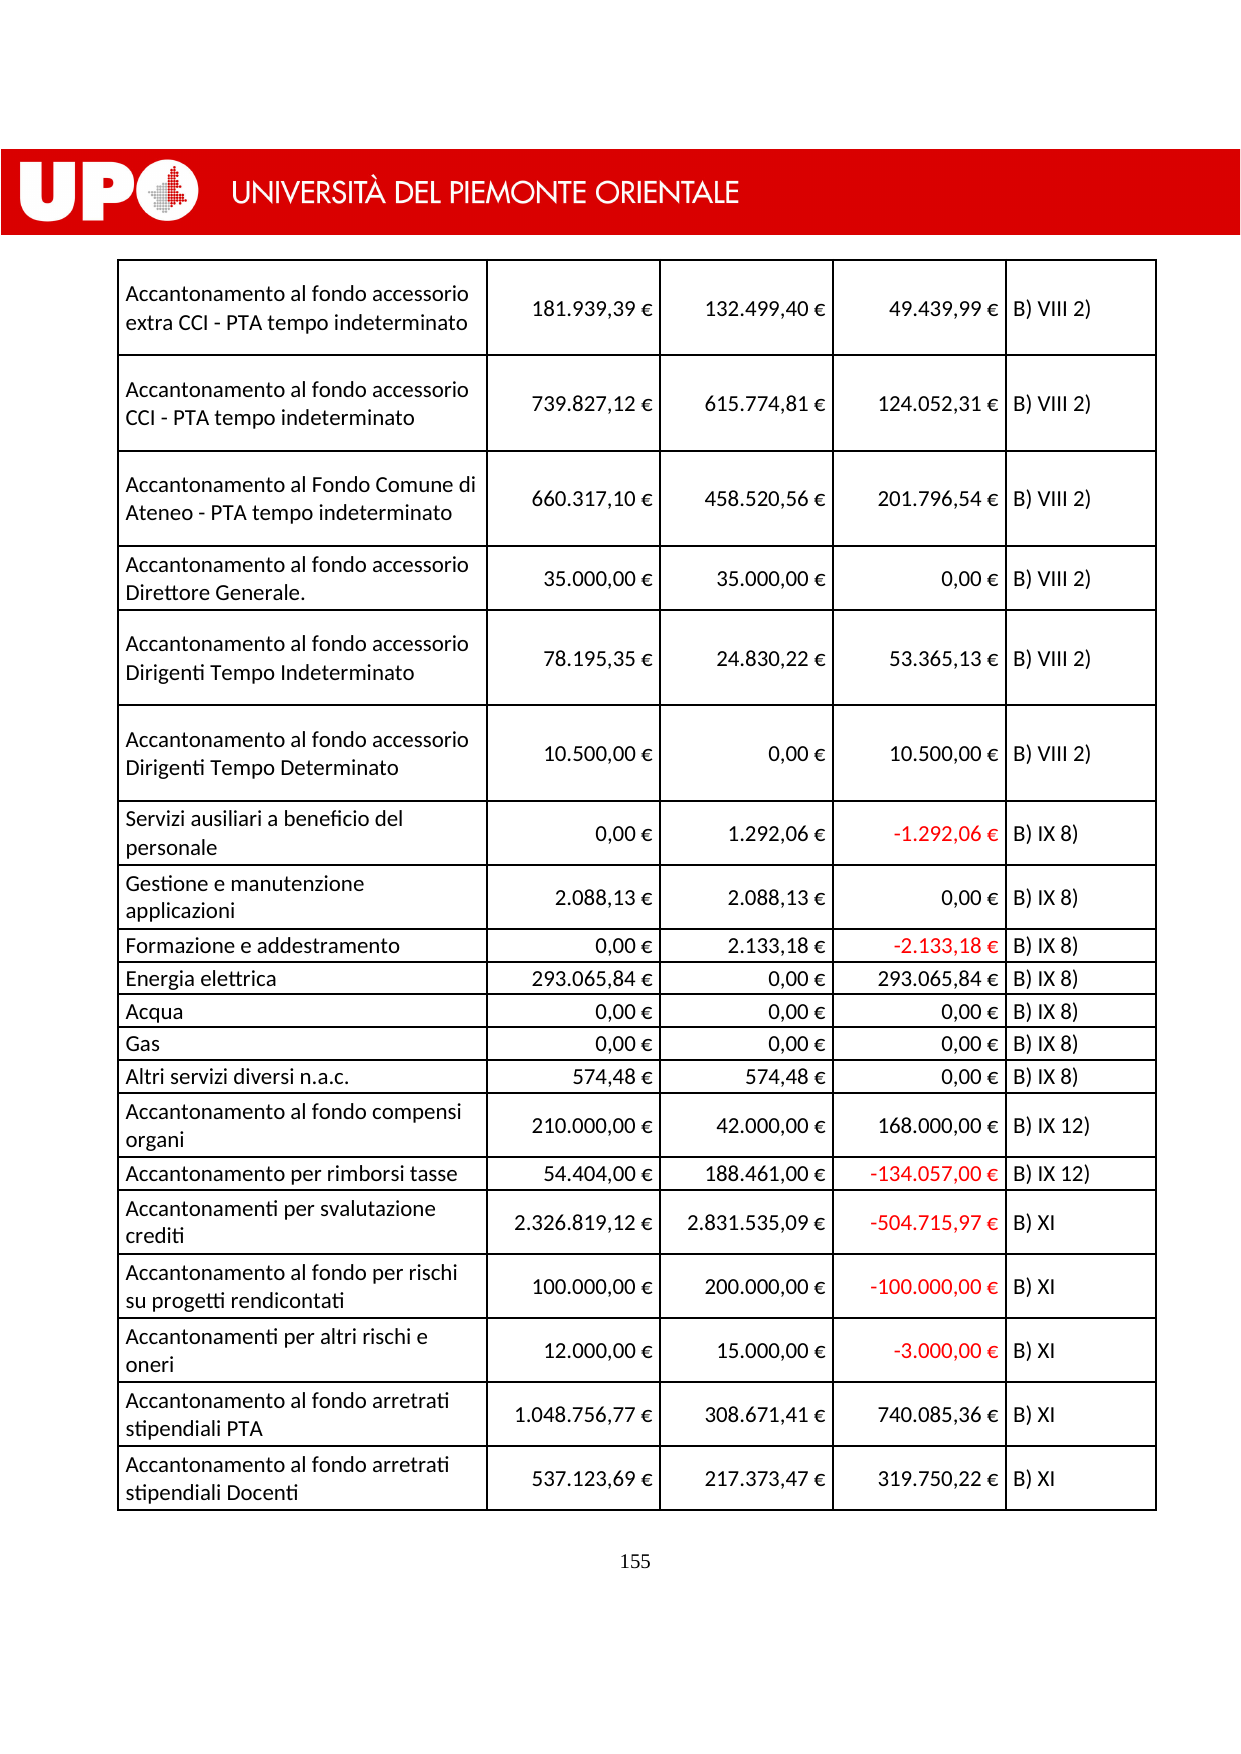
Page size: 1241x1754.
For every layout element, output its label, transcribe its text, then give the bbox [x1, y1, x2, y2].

table_cell -504.715,97 € [834, 1191, 1005, 1253]
table_cell -100.000,00 € [834, 1255, 1005, 1317]
table_cell Accantonamento al fondo arretrati stipendiali PTA [119, 1383, 486, 1445]
table_cell 0,00 € [488, 995, 659, 1026]
table_cell 0,00 € [661, 963, 832, 993]
table_cell 217.373,47 € [661, 1447, 832, 1509]
table_cell 293.065,84 € [488, 963, 659, 993]
table_cell -3.000,00 € [834, 1319, 1005, 1381]
table_cell B) IX 8) [1007, 866, 1155, 928]
table_cell 15.000,00 € [661, 1319, 832, 1381]
table_cell Accantonamenti per altri rischi e oneri [119, 1319, 486, 1381]
table_cell B) IX 8) [1007, 995, 1155, 1026]
table_cell B) IX 8) [1007, 963, 1155, 993]
table_cell B) VIII 2) [1007, 547, 1155, 609]
table_cell B) VIII 2) [1007, 706, 1155, 799]
table_cell B) IX 8) [1007, 1028, 1155, 1059]
table_cell Accantonamento al fondo accessorio extra CCI - PTA tempo indeterminato [119, 261, 486, 354]
table_cell 201.796,54 € [834, 452, 1005, 545]
table_cell Accantonamento per rimborsi tasse [119, 1158, 486, 1189]
table_cell 319.750,22 € [834, 1447, 1005, 1509]
table_cell 0,00 € [488, 1028, 659, 1059]
table_cell B) XI [1007, 1255, 1155, 1317]
table_cell B) IX 8) [1007, 1061, 1155, 1092]
table_cell Accantonamento al fondo accessorio Dirigenti Tempo Indeterminato [119, 611, 486, 704]
table_cell Gestione e manutenzione applicazioni [119, 866, 486, 928]
table_cell Accantonamento al fondo accessorio CCI - PTA tempo indeterminato [119, 356, 486, 449]
table_cell B) XI [1007, 1383, 1155, 1445]
table_cell 35.000,00 € [488, 547, 659, 609]
table_cell Acqua [119, 995, 486, 1026]
table_cell 124.052,31 € [834, 356, 1005, 449]
table_cell Servizi ausiliari a beneficio del personale [119, 802, 486, 864]
table_cell 2.326.819,12 € [488, 1191, 659, 1253]
table_cell Accantonamento al fondo accessorio Dirigenti Tempo Determinato [119, 706, 486, 799]
table_cell B) IX 12) [1007, 1094, 1155, 1156]
table_cell Accantonamento al fondo arretrati stipendiali Docenti [119, 1447, 486, 1509]
table_cell Accantonamento al Fondo Comune di Ateneo - PTA tempo indeterminato [119, 452, 486, 545]
table_cell 2.088,13 € [488, 866, 659, 928]
table_cell 1.292,06 € [661, 802, 832, 864]
table_cell 53.365,13 € [834, 611, 1005, 704]
table_cell 308.671,41 € [661, 1383, 832, 1445]
table_cell B) VIII 2) [1007, 261, 1155, 354]
table_cell B) IX 8) [1007, 930, 1155, 961]
table_cell 12.000,00 € [488, 1319, 659, 1381]
table_cell 574,48 € [488, 1061, 659, 1092]
table_cell 49.439,99 € [834, 261, 1005, 354]
table_cell -2.133,18 € [834, 930, 1005, 961]
table_cell 2.133,18 € [661, 930, 832, 961]
table_cell Accantonamento al fondo compensi organi [119, 1094, 486, 1156]
table_cell Gas [119, 1028, 486, 1059]
table_cell 2.831.535,09 € [661, 1191, 832, 1253]
table_cell -134.057,00 € [834, 1158, 1005, 1189]
table_cell 0,00 € [661, 1028, 832, 1059]
table_cell 100.000,00 € [488, 1255, 659, 1317]
table_cell 24.830,22 € [661, 611, 832, 704]
table_cell 660.317,10 € [488, 452, 659, 545]
table_cell 0,00 € [834, 866, 1005, 928]
table_cell 132.499,40 € [661, 261, 832, 354]
table_cell 0,00 € [834, 1061, 1005, 1092]
table_cell 293.065,84 € [834, 963, 1005, 993]
table_cell Formazione e addestramento [119, 930, 486, 961]
table_cell Energia elettrica [119, 963, 486, 993]
table_cell 615.774,81 € [661, 356, 832, 449]
table_cell B) XI [1007, 1319, 1155, 1381]
table_cell 210.000,00 € [488, 1094, 659, 1156]
table_cell 537.123,69 € [488, 1447, 659, 1509]
table_cell 0,00 € [661, 706, 832, 799]
table_cell 0,00 € [834, 547, 1005, 609]
table_cell 181.939,39 € [488, 261, 659, 354]
table_cell 574,48 € [661, 1061, 832, 1092]
table_cell 0,00 € [488, 930, 659, 961]
table_cell 2.088,13 € [661, 866, 832, 928]
table_cell 42.000,00 € [661, 1094, 832, 1156]
table_cell Accantonamento al fondo accessorio Direttore Generale. [119, 547, 486, 609]
table_cell 35.000,00 € [661, 547, 832, 609]
table_cell Accantonamento al fondo per rischi su progetti rendicontati [119, 1255, 486, 1317]
table_cell 0,00 € [834, 1028, 1005, 1059]
table_cell 168.000,00 € [834, 1094, 1005, 1156]
table_cell B) XI [1007, 1191, 1155, 1253]
table_cell 0,00 € [488, 802, 659, 864]
table_cell 54.404,00 € [488, 1158, 659, 1189]
table_cell 10.500,00 € [488, 706, 659, 799]
table_cell Accantonamenti per svalutazione crediti [119, 1191, 486, 1253]
table_cell 0,00 € [834, 995, 1005, 1026]
table_cell 188.461,00 € [661, 1158, 832, 1189]
table_cell -1.292,06 € [834, 802, 1005, 864]
table_cell 78.195,35 € [488, 611, 659, 704]
table_cell B) VIII 2) [1007, 452, 1155, 545]
table_cell 740.085,36 € [834, 1383, 1005, 1445]
table_cell 10.500,00 € [834, 706, 1005, 799]
table_cell 458.520,56 € [661, 452, 832, 545]
table_cell 739.827,12 € [488, 356, 659, 449]
table_cell B) IX 12) [1007, 1158, 1155, 1189]
table_cell B) VIII 2) [1007, 356, 1155, 449]
table_cell 200.000,00 € [661, 1255, 832, 1317]
table_cell 1.048.756,77 € [488, 1383, 659, 1445]
table_cell Altri servizi diversi n.a.c. [119, 1061, 486, 1092]
table_cell 0,00 € [661, 995, 832, 1026]
table_cell B) VIII 2) [1007, 611, 1155, 704]
table_cell B) IX 8) [1007, 802, 1155, 864]
table_cell B) XI [1007, 1447, 1155, 1509]
